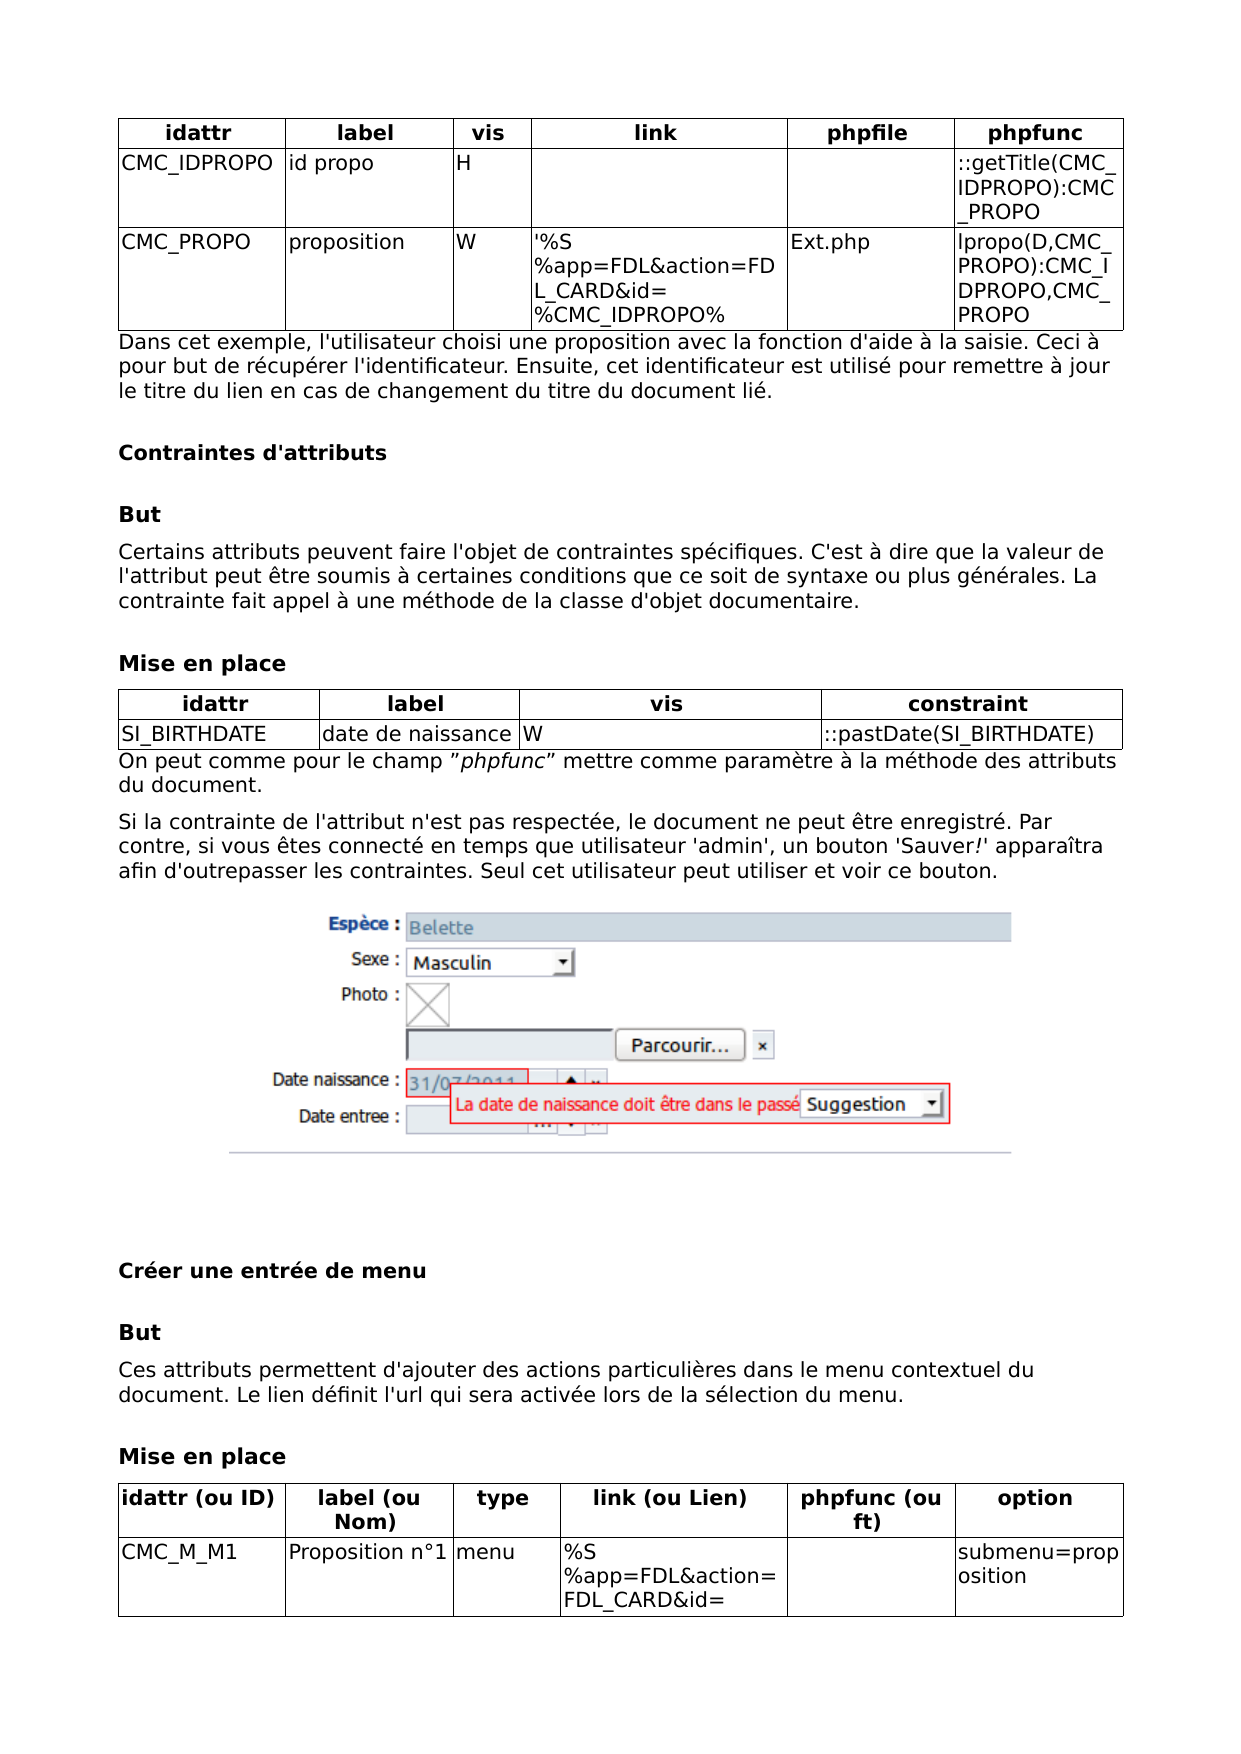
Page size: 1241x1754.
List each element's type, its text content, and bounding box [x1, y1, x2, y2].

subtitle Créer une entrée de menu [118, 1259, 1122, 1283]
table_header constraint [822, 690, 1122, 719]
table_header label (ou Nom) [286, 1484, 453, 1537]
table_header option [956, 1484, 1123, 1537]
subtitle But [118, 1320, 1122, 1346]
subtitle Mise en place [118, 651, 1122, 676]
table_cell Proposition n°1 [286, 1538, 453, 1616]
subtitle Mise en place [118, 1444, 1122, 1470]
table_header vis [520, 690, 821, 719]
text Si la contrainte de l'attribut n'est pas respectée, le document ne peut être enregistré. Par contre, si vous êtes connecté en temps que utilisateur 'admin', un bouton 'Sauver!' apparaîtra afin d'outrepasser les contraintes. Seul cet utilisateur peut utiliser et voir ce bouton. [118, 810, 1122, 883]
table_header type [454, 1484, 560, 1537]
subtitle Contraintes d'attributs [118, 441, 1122, 465]
table_header link (ou Lien) [561, 1484, 787, 1537]
table_cell SI_BIRTHDATE [119, 720, 319, 749]
table_header phpfunc (ou ft) [788, 1484, 955, 1537]
table_header phpfile [788, 119, 954, 148]
picture [229, 895, 1012, 1161]
text Dans cet exemple, l'utilisateur choisi une proposition avec la fonction d'aide à la saisie. Ceci à pour but de récupérer l'identificateur. Ensuite, cet identificateur est utilisé pour remettre à jour le titre du lien en cas de changement du titre du document lié. [118, 331, 1122, 403]
table_cell W [520, 720, 821, 749]
table_cell H [454, 149, 531, 227]
table_cell [788, 1538, 955, 1616]
table_cell ::pastDate(SI_BIRTHDATE) [822, 720, 1122, 749]
table_cell CMC_M_M1 [119, 1538, 285, 1616]
table_cell submenu=proposition [956, 1538, 1123, 1616]
table_cell ::getTitle(CMC_IDPROPO):CMC_PROPO [955, 149, 1123, 227]
table_cell CMC_IDPROPO [119, 149, 285, 227]
table_cell CMC_PROPO [119, 228, 285, 330]
table_header idattr [119, 690, 319, 719]
table_header phpfunc [955, 119, 1123, 148]
table_cell W [454, 228, 531, 330]
table_cell id propo [286, 149, 453, 227]
table_header label [320, 690, 519, 719]
subtitle But [118, 502, 1122, 528]
table_header link [532, 119, 787, 148]
table_header idattr [119, 119, 285, 148]
table_header label [286, 119, 453, 148]
table_cell menu [454, 1538, 560, 1616]
table_cell Ext.php [788, 228, 954, 330]
text On peut comme pour le champ ”phpfunc” mettre comme paramètre à la méthode des attributs du document. [118, 750, 1122, 798]
table_cell %S%app=FDL&action=FDL_CARD&id= [561, 1538, 787, 1616]
table_header idattr (ou ID) [119, 1484, 285, 1537]
table_cell [532, 149, 787, 227]
table_cell '%S%app=FDL&action=FDL_CARD&id=%CMC_IDPROPO% [532, 228, 787, 330]
text Certains attributs peuvent faire l'objet de contraintes spécifiques. C'est à dire que la valeur de l'attribut peut être soumis à certaines conditions que ce soit de syntaxe ou plus générales. La contrainte fait appel à une méthode de la classe d'objet documentaire. [118, 540, 1122, 613]
table_cell proposition [286, 228, 453, 330]
table_cell date de naissance [320, 720, 519, 749]
table_cell lpropo(D,CMC_PROPO):CMC_IDPROPO,CMC_PROPO [955, 228, 1123, 330]
table_header vis [454, 119, 531, 148]
text Ces attributs permettent d'ajouter des actions particulières dans le menu contextuel du document. Le lien définit l'url qui sera activée lors de la sélection du menu. [118, 1358, 1122, 1407]
table_cell [788, 149, 954, 227]
